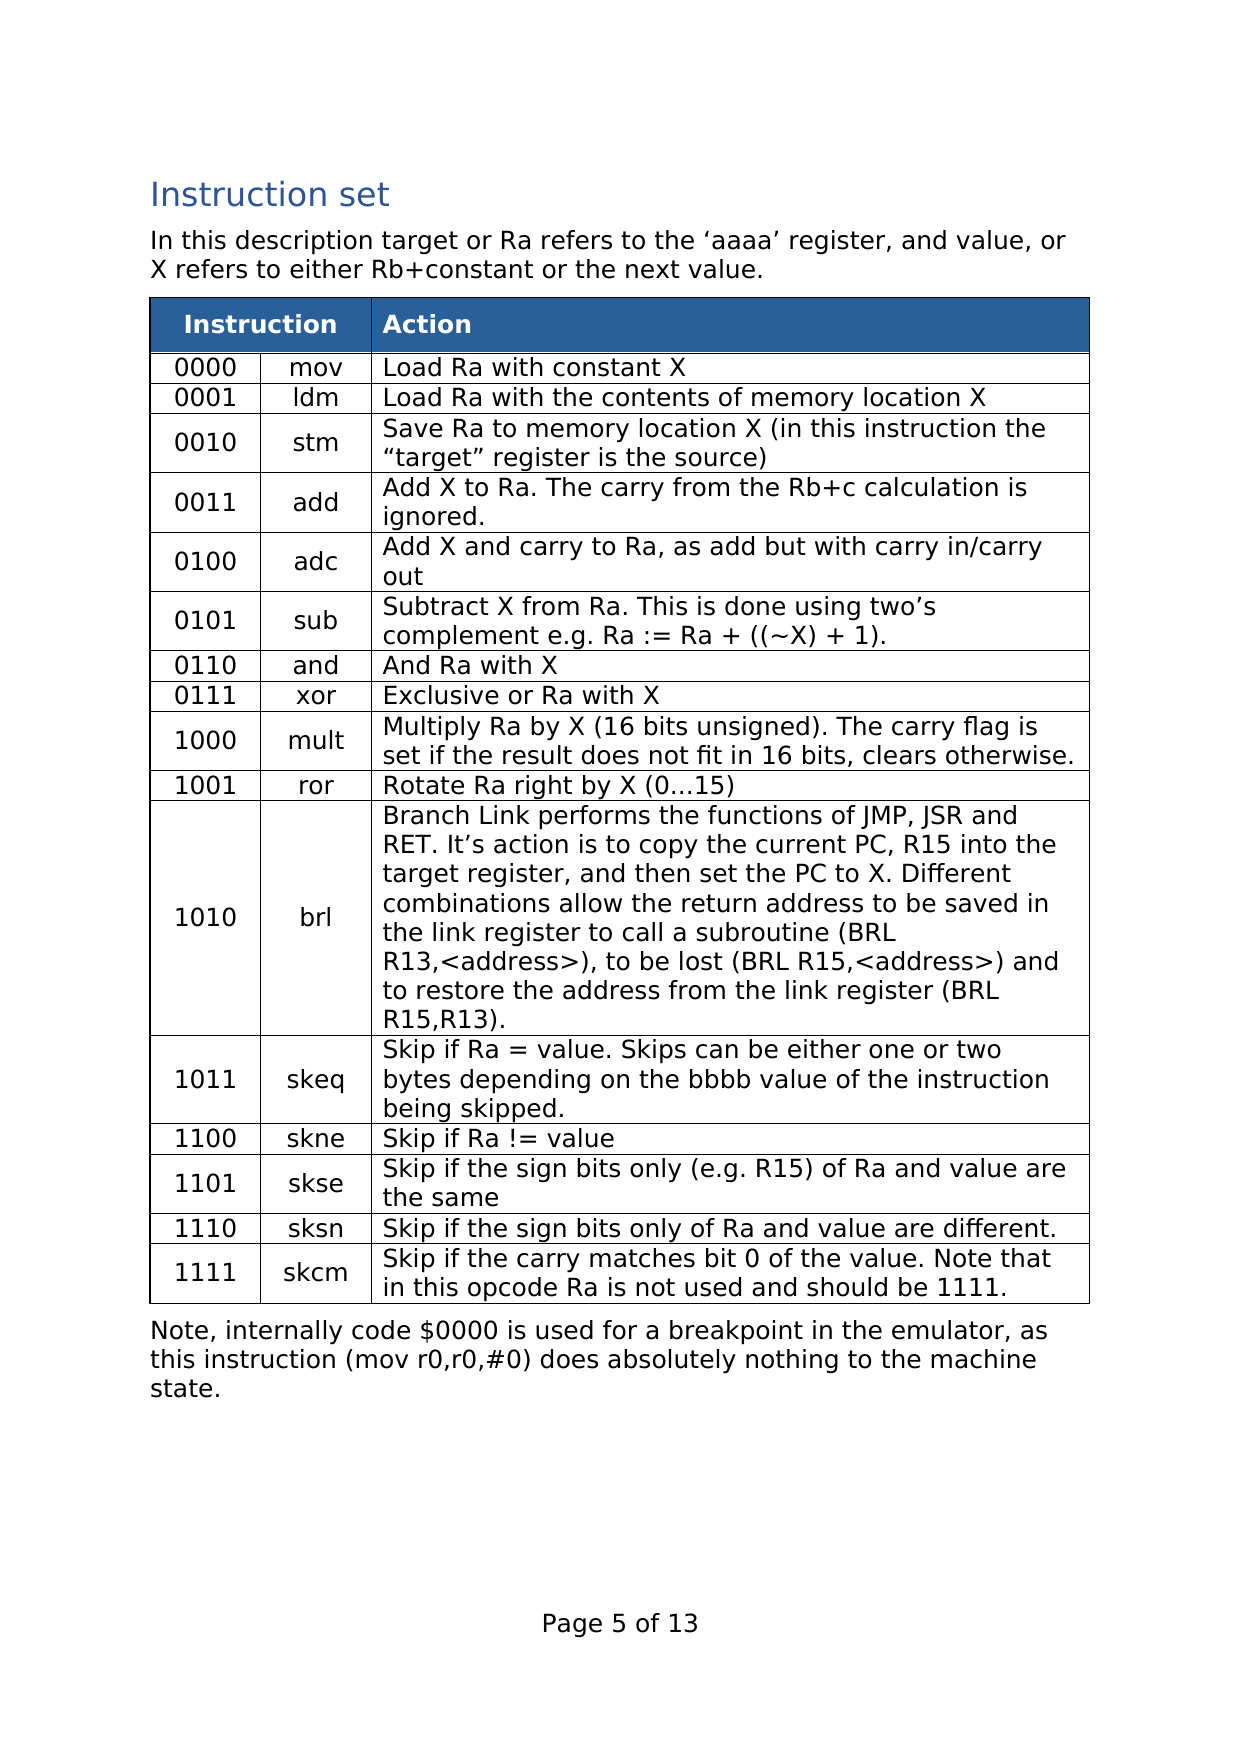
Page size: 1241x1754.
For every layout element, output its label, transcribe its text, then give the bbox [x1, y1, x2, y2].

table_cell 1010 [151, 801, 260, 1035]
text In this description target or Ra refers to the ‘aaaa’ register, and value, or X refers to either Rb+constant or the next value. [150, 226, 1090, 285]
table_cell 1000 [151, 712, 260, 770]
table_cell 1100 [151, 1124, 260, 1153]
table_cell 0100 [151, 533, 260, 591]
table_cell 0010 [151, 414, 260, 472]
table_cell 1011 [151, 1036, 260, 1123]
table_cell 1001 [151, 771, 260, 800]
table_cell add [261, 473, 371, 532]
table_cell Save Ra to memory location X (in this instruction the “target” register is the source) [372, 414, 1089, 472]
subtitle Instruction set [150, 175, 1090, 214]
table_cell 0110 [151, 651, 260, 681]
table_cell Skip if the sign bits only of Ra and value are different. [372, 1214, 1089, 1243]
text Note, internally code $0000 is used for a breakpoint in the emulator, as this instruction (mov r0,r0,#0) does absolutely nothing to the machine state. [150, 1316, 1090, 1403]
table_cell skeq [261, 1036, 371, 1123]
table_cell Add X to Ra. The carry from the Rb+c calculation is ignored. [372, 473, 1089, 532]
table_header Instruction [151, 298, 371, 352]
table_cell mov [261, 354, 371, 383]
table_cell xor [261, 682, 371, 711]
table_cell sksn [261, 1214, 371, 1243]
table_cell Skip if Ra != value [372, 1124, 1089, 1153]
table_cell stm [261, 414, 371, 472]
table_cell 1110 [151, 1214, 260, 1243]
table_cell mult [261, 712, 371, 770]
table_header Action [372, 298, 1089, 352]
table_cell Add X and carry to Ra, as add but with carry in/carry out [372, 533, 1089, 591]
table_cell Branch Link performs the functions of JMP, JSR and RET. It’s action is to copy the current PC, R15 into the target register, and then set the PC to X. Different combinations allow the return address to be saved in the link register to call a subroutine (BRL R13,<address>), to be lost (BRL R15,<address>) and to restore the address from the link register (BRL R15,R13). [372, 801, 1089, 1035]
table_cell 0001 [151, 384, 260, 413]
table_cell Load Ra with constant X [372, 354, 1089, 383]
table_cell 0011 [151, 473, 260, 532]
table_cell 0000 [151, 354, 260, 383]
table_cell sub [261, 592, 371, 650]
table_cell ror [261, 771, 371, 800]
table_cell Skip if the sign bits only (e.g. R15) of Ra and value are the same [372, 1155, 1089, 1213]
table_cell 0111 [151, 682, 260, 711]
table_cell Skip if the carry matches bit 0 of the value. Note that in this opcode Ra is not used and should be 1111. [372, 1244, 1089, 1302]
table_cell skne [261, 1124, 371, 1153]
table_cell 0101 [151, 592, 260, 650]
table_cell Multiply Ra by X (16 bits unsigned). The carry flag is set if the result does not fit in 16 bits, clears otherwise. [372, 712, 1089, 770]
table_cell 1101 [151, 1155, 260, 1213]
table_cell 1111 [151, 1244, 260, 1302]
table_cell and [261, 651, 371, 681]
table_cell Load Ra with the contents of memory location X [372, 384, 1089, 413]
table_cell Skip if Ra = value. Skips can be either one or two bytes depending on the bbbb value of the instruction being skipped. [372, 1036, 1089, 1123]
table_cell And Ra with X [372, 651, 1089, 681]
table_cell skcm [261, 1244, 371, 1302]
table_cell skse [261, 1155, 371, 1213]
table_cell brl [261, 801, 371, 1035]
table_cell Subtract X from Ra. This is done using two’s complement e.g. Ra := Ra + ((~X) + 1). [372, 592, 1089, 650]
table_cell Rotate Ra right by X (0...15) [372, 771, 1089, 800]
table_cell Exclusive or Ra with X [372, 682, 1089, 711]
table_cell ldm [261, 384, 371, 413]
table_cell adc [261, 533, 371, 591]
